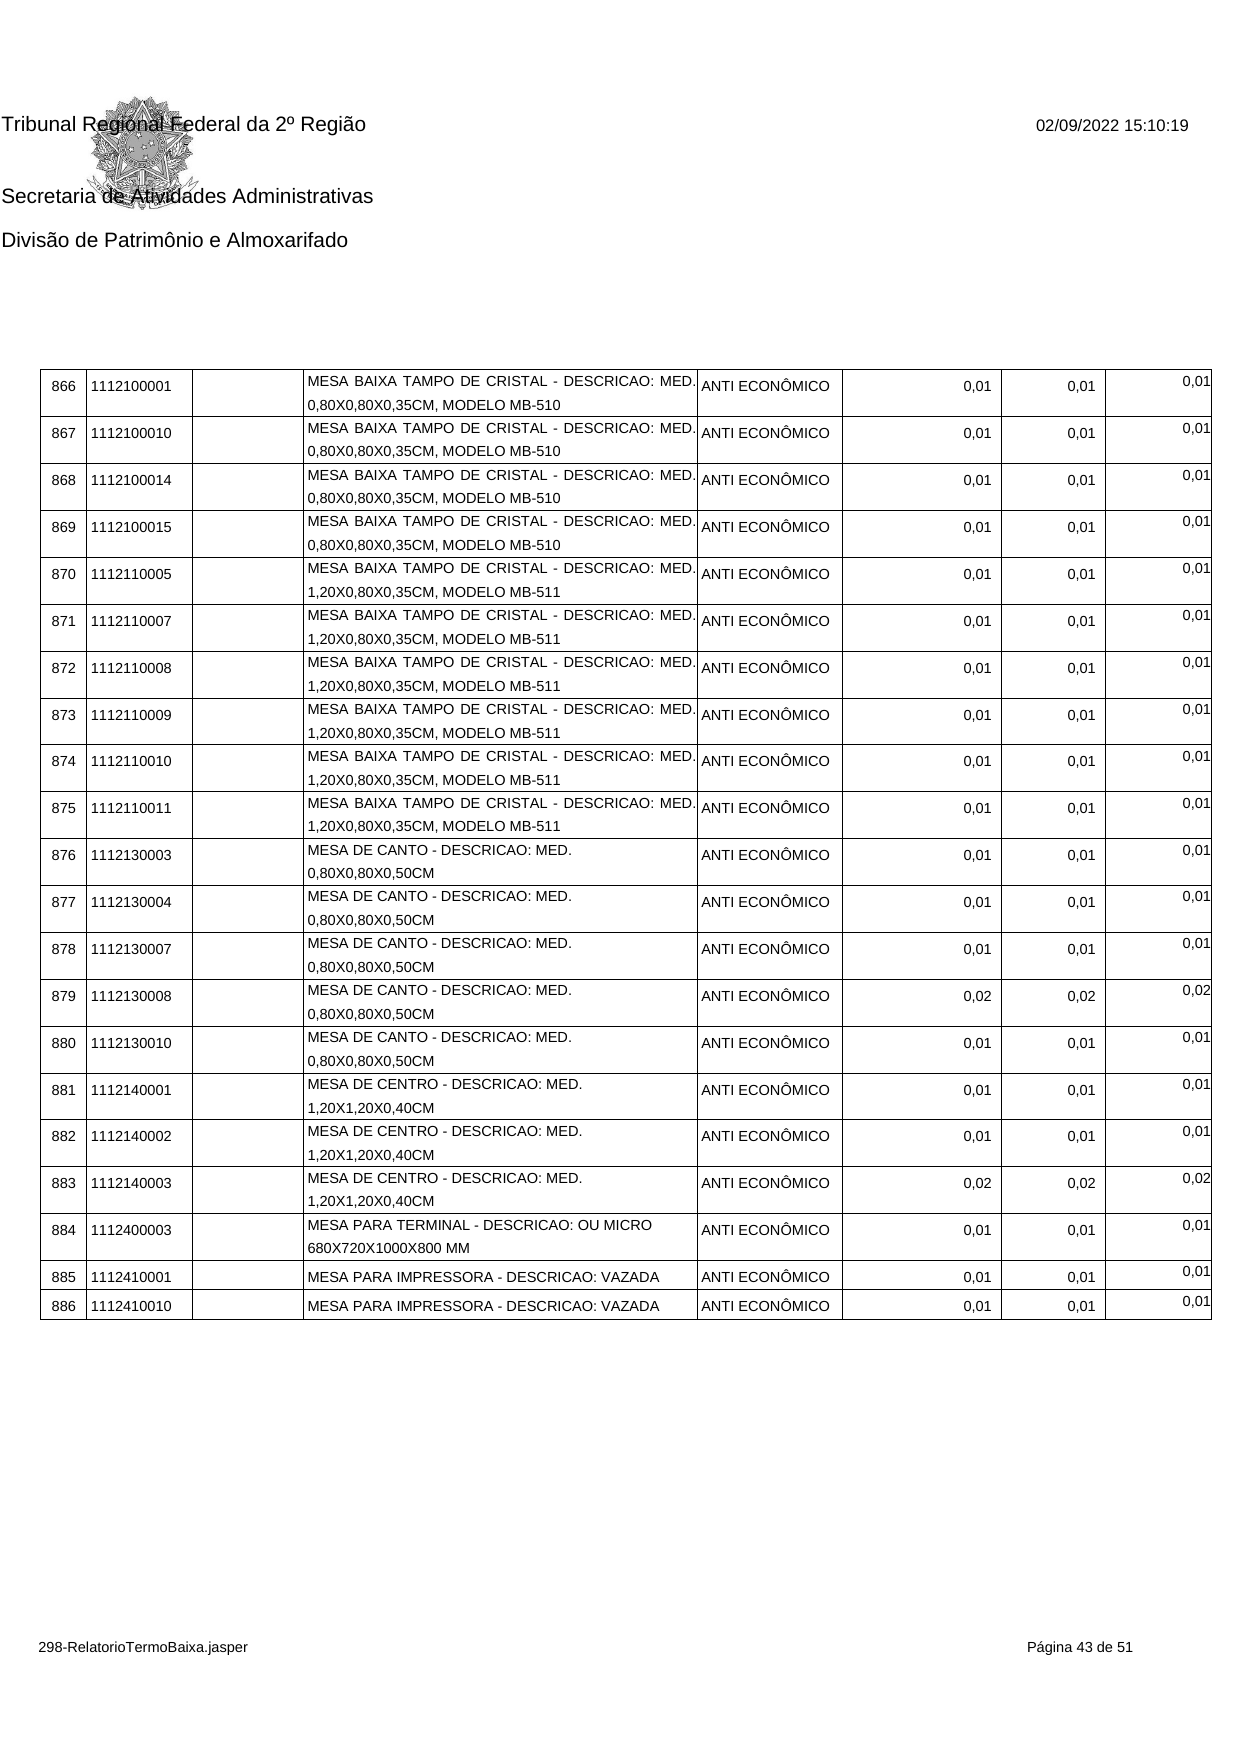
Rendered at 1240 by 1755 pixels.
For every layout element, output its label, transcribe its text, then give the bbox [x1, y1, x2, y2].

table_cell 0,01 [843, 886, 1001, 932]
table_cell 1112100014 [87, 464, 192, 510]
table_cell 0,01 [1106, 699, 1211, 744]
table_cell 0,01 [1106, 417, 1211, 463]
table_cell 1112110009 [87, 699, 192, 744]
table_cell [193, 370, 303, 416]
table_cell 884 [41, 1214, 86, 1260]
table_cell 0,01 [1002, 792, 1105, 838]
table_cell 0,01 [1002, 605, 1105, 651]
table_cell [193, 1261, 303, 1289]
table_cell ANTI ECONÔMICO [698, 1074, 842, 1119]
table_cell 0,01 [1002, 417, 1105, 463]
table_cell 0,01 [1106, 745, 1211, 791]
table_cell MESA BAIXA TAMPO DE CRISTAL - DESCRICAO: MED. 1,20X0,80X0,35CM, MODELO MB-511 [304, 558, 697, 604]
table_cell MESA BAIXA TAMPO DE CRISTAL - DESCRICAO: MED. 0,80X0,80X0,35CM, MODELO MB-510 [304, 464, 697, 510]
table_cell MESA BAIXA TAMPO DE CRISTAL - DESCRICAO: MED. 0,80X0,80X0,35CM, MODELO MB-510 [304, 370, 697, 416]
table_cell [193, 558, 303, 604]
table_cell 886 [41, 1290, 86, 1318]
table_cell 0,02 [843, 1167, 1001, 1213]
table_cell ANTI ECONÔMICO [698, 886, 842, 932]
table_cell [193, 464, 303, 510]
table_cell 0,01 [843, 1074, 1001, 1119]
table_cell 1112410010 [87, 1290, 192, 1318]
table_cell [193, 839, 303, 885]
table_cell 1112400003 [87, 1214, 192, 1260]
table_cell 0,01 [843, 745, 1001, 791]
table_cell MESA BAIXA TAMPO DE CRISTAL - DESCRICAO: MED. 0,80X0,80X0,35CM, MODELO MB-510 [304, 417, 697, 463]
table_cell ANTI ECONÔMICO [698, 1214, 842, 1260]
table_cell 0,01 [843, 558, 1001, 604]
table_cell [193, 980, 303, 1026]
table_cell 0,01 [1002, 652, 1105, 697]
table_cell ANTI ECONÔMICO [698, 652, 842, 697]
table_cell 0,02 [1106, 980, 1211, 1026]
table_cell ANTI ECONÔMICO [698, 558, 842, 604]
table_cell MESA DE CENTRO - DESCRICAO: MED. 1,20X1,20X0,40CM [304, 1167, 697, 1213]
table_cell MESA DE CANTO - DESCRICAO: MED. 0,80X0,80X0,50CM [304, 980, 697, 1026]
table_cell 0,01 [1002, 1261, 1105, 1289]
table_cell 868 [41, 464, 86, 510]
table_cell 1112130003 [87, 839, 192, 885]
table_cell 0,01 [843, 511, 1001, 557]
table_cell 0,01 [843, 1027, 1001, 1072]
table_cell 0,02 [1002, 1167, 1105, 1213]
table_cell [193, 1167, 303, 1213]
table_cell 0,01 [843, 839, 1001, 885]
table_cell MESA BAIXA TAMPO DE CRISTAL - DESCRICAO: MED. 1,20X0,80X0,35CM, MODELO MB-511 [304, 605, 697, 651]
table_cell 0,01 [1106, 652, 1211, 697]
table_cell 0,01 [1002, 1074, 1105, 1119]
table_cell 0,01 [1002, 511, 1105, 557]
table_cell 871 [41, 605, 86, 651]
table_cell [193, 1027, 303, 1072]
table_cell [193, 1120, 303, 1166]
table_cell 866 [41, 370, 86, 416]
table_cell 1112110007 [87, 605, 192, 651]
table_cell 1112110011 [87, 792, 192, 838]
table_cell 1112130004 [87, 886, 192, 932]
table_cell 0,01 [1106, 1261, 1211, 1289]
table_cell 1112110010 [87, 745, 192, 791]
table_cell 0,01 [1002, 558, 1105, 604]
table_cell 0,01 [1002, 370, 1105, 416]
table_cell 0,01 [843, 605, 1001, 651]
table_cell 875 [41, 792, 86, 838]
table_cell MESA BAIXA TAMPO DE CRISTAL - DESCRICAO: MED. 1,20X0,80X0,35CM, MODELO MB-511 [304, 792, 697, 838]
table_cell 0,01 [1002, 1214, 1105, 1260]
table_cell 0,01 [1106, 464, 1211, 510]
table_cell 0,01 [843, 933, 1001, 979]
table_cell MESA DE CENTRO - DESCRICAO: MED. 1,20X1,20X0,40CM [304, 1074, 697, 1119]
table_cell 873 [41, 699, 86, 744]
table_cell 1112140001 [87, 1074, 192, 1119]
table_cell MESA DE CANTO - DESCRICAO: MED. 0,80X0,80X0,50CM [304, 1027, 697, 1072]
table_cell [193, 886, 303, 932]
table_cell 885 [41, 1261, 86, 1289]
table_cell 0,01 [843, 792, 1001, 838]
table_cell ANTI ECONÔMICO [698, 1167, 842, 1213]
table_cell 0,01 [1106, 933, 1211, 979]
table_cell [193, 745, 303, 791]
table_cell 0,01 [1002, 1027, 1105, 1072]
table_cell [193, 511, 303, 557]
table_cell 0,01 [1002, 1120, 1105, 1166]
table_cell 872 [41, 652, 86, 697]
table_cell 0,01 [1106, 605, 1211, 651]
table_cell ANTI ECONÔMICO [698, 933, 842, 979]
table_cell MESA DE CANTO - DESCRICAO: MED. 0,80X0,80X0,50CM [304, 933, 697, 979]
table_cell 0,01 [843, 464, 1001, 510]
table_cell 0,01 [843, 1120, 1001, 1166]
table_cell 1112130007 [87, 933, 192, 979]
table_cell 0,01 [1002, 464, 1105, 510]
table_cell 881 [41, 1074, 86, 1119]
table_cell [193, 1074, 303, 1119]
table_cell MESA BAIXA TAMPO DE CRISTAL - DESCRICAO: MED. 0,80X0,80X0,35CM, MODELO MB-510 [304, 511, 697, 557]
table_cell 0,01 [1106, 839, 1211, 885]
table_cell MESA DE CANTO - DESCRICAO: MED. 0,80X0,80X0,50CM [304, 886, 697, 932]
table_cell [193, 652, 303, 697]
table_cell MESA DE CANTO - DESCRICAO: MED. 0,80X0,80X0,50CM [304, 839, 697, 885]
table_cell 879 [41, 980, 86, 1026]
table_cell [193, 605, 303, 651]
table_cell MESA BAIXA TAMPO DE CRISTAL - DESCRICAO: MED. 1,20X0,80X0,35CM, MODELO MB-511 [304, 745, 697, 791]
table_cell 878 [41, 933, 86, 979]
table_cell 0,01 [1106, 511, 1211, 557]
table_cell 1112110008 [87, 652, 192, 697]
table_cell ANTI ECONÔMICO [698, 1290, 842, 1318]
table_cell 0,01 [1002, 933, 1105, 979]
table_cell [193, 417, 303, 463]
table_cell 0,01 [843, 417, 1001, 463]
table_cell 867 [41, 417, 86, 463]
table_cell 1112110005 [87, 558, 192, 604]
table_cell 882 [41, 1120, 86, 1166]
table_cell [193, 933, 303, 979]
table_cell ANTI ECONÔMICO [698, 699, 842, 744]
table_cell 876 [41, 839, 86, 885]
table_cell 0,02 [1106, 1167, 1211, 1213]
table_cell 0,01 [843, 370, 1001, 416]
table_cell ANTI ECONÔMICO [698, 980, 842, 1026]
table_cell 0,01 [1002, 886, 1105, 932]
table_cell [193, 699, 303, 744]
table_cell MESA DE CENTRO - DESCRICAO: MED. 1,20X1,20X0,40CM [304, 1120, 697, 1166]
table_cell 0,01 [1002, 1290, 1105, 1318]
table_cell ANTI ECONÔMICO [698, 839, 842, 885]
table_cell ANTI ECONÔMICO [698, 745, 842, 791]
table_cell ANTI ECONÔMICO [698, 464, 842, 510]
table_cell ANTI ECONÔMICO [698, 1261, 842, 1289]
table_cell 0,01 [1002, 839, 1105, 885]
table_cell 0,01 [1106, 1214, 1211, 1260]
table_cell 0,02 [1002, 980, 1105, 1026]
table_cell ANTI ECONÔMICO [698, 605, 842, 651]
table_cell 0,01 [1106, 886, 1211, 932]
table_cell 883 [41, 1167, 86, 1213]
table_cell 874 [41, 745, 86, 791]
table_cell 1112140003 [87, 1167, 192, 1213]
table_cell 1112100010 [87, 417, 192, 463]
table_cell 1112130008 [87, 980, 192, 1026]
table_cell 0,02 [843, 980, 1001, 1026]
table_cell 1112140002 [87, 1120, 192, 1166]
table_cell ANTI ECONÔMICO [698, 511, 842, 557]
table_cell MESA PARA IMPRESSORA - DESCRICAO: VAZADA [304, 1261, 697, 1289]
table_cell 0,01 [843, 1214, 1001, 1260]
table_cell 0,01 [1002, 699, 1105, 744]
table_cell 1112100015 [87, 511, 192, 557]
table_cell 1112100001 [87, 370, 192, 416]
table_cell ANTI ECONÔMICO [698, 417, 842, 463]
table_cell 1112410001 [87, 1261, 192, 1289]
table_cell 870 [41, 558, 86, 604]
table_cell ANTI ECONÔMICO [698, 370, 842, 416]
table_cell 0,01 [843, 652, 1001, 697]
table_cell [193, 792, 303, 838]
table_cell 0,01 [1106, 792, 1211, 838]
table_cell 0,01 [843, 1290, 1001, 1318]
table_cell MESA PARA TERMINAL - DESCRICAO: OU MICRO 680X720X1000X800 MM [304, 1214, 697, 1260]
table_cell ANTI ECONÔMICO [698, 1120, 842, 1166]
table_cell 0,01 [1106, 1290, 1211, 1318]
table_cell ANTI ECONÔMICO [698, 1027, 842, 1072]
table_cell [193, 1214, 303, 1260]
table_cell 1112130010 [87, 1027, 192, 1072]
table_cell MESA BAIXA TAMPO DE CRISTAL - DESCRICAO: MED. 1,20X0,80X0,35CM, MODELO MB-511 [304, 699, 697, 744]
table_cell 0,01 [1106, 1120, 1211, 1166]
table_cell 0,01 [1106, 370, 1211, 416]
table_cell 0,01 [1002, 745, 1105, 791]
table_cell 0,01 [1106, 558, 1211, 604]
table_cell 0,01 [1106, 1074, 1211, 1119]
table_cell MESA BAIXA TAMPO DE CRISTAL - DESCRICAO: MED. 1,20X0,80X0,35CM, MODELO MB-511 [304, 652, 697, 697]
table_cell 0,01 [843, 699, 1001, 744]
table_cell [193, 1290, 303, 1318]
table_cell MESA PARA IMPRESSORA - DESCRICAO: VAZADA [304, 1290, 697, 1318]
table_cell 0,01 [843, 1261, 1001, 1289]
table_cell 869 [41, 511, 86, 557]
table_cell ANTI ECONÔMICO [698, 792, 842, 838]
table_cell 880 [41, 1027, 86, 1072]
table_cell 0,01 [1106, 1027, 1211, 1072]
table_cell 877 [41, 886, 86, 932]
